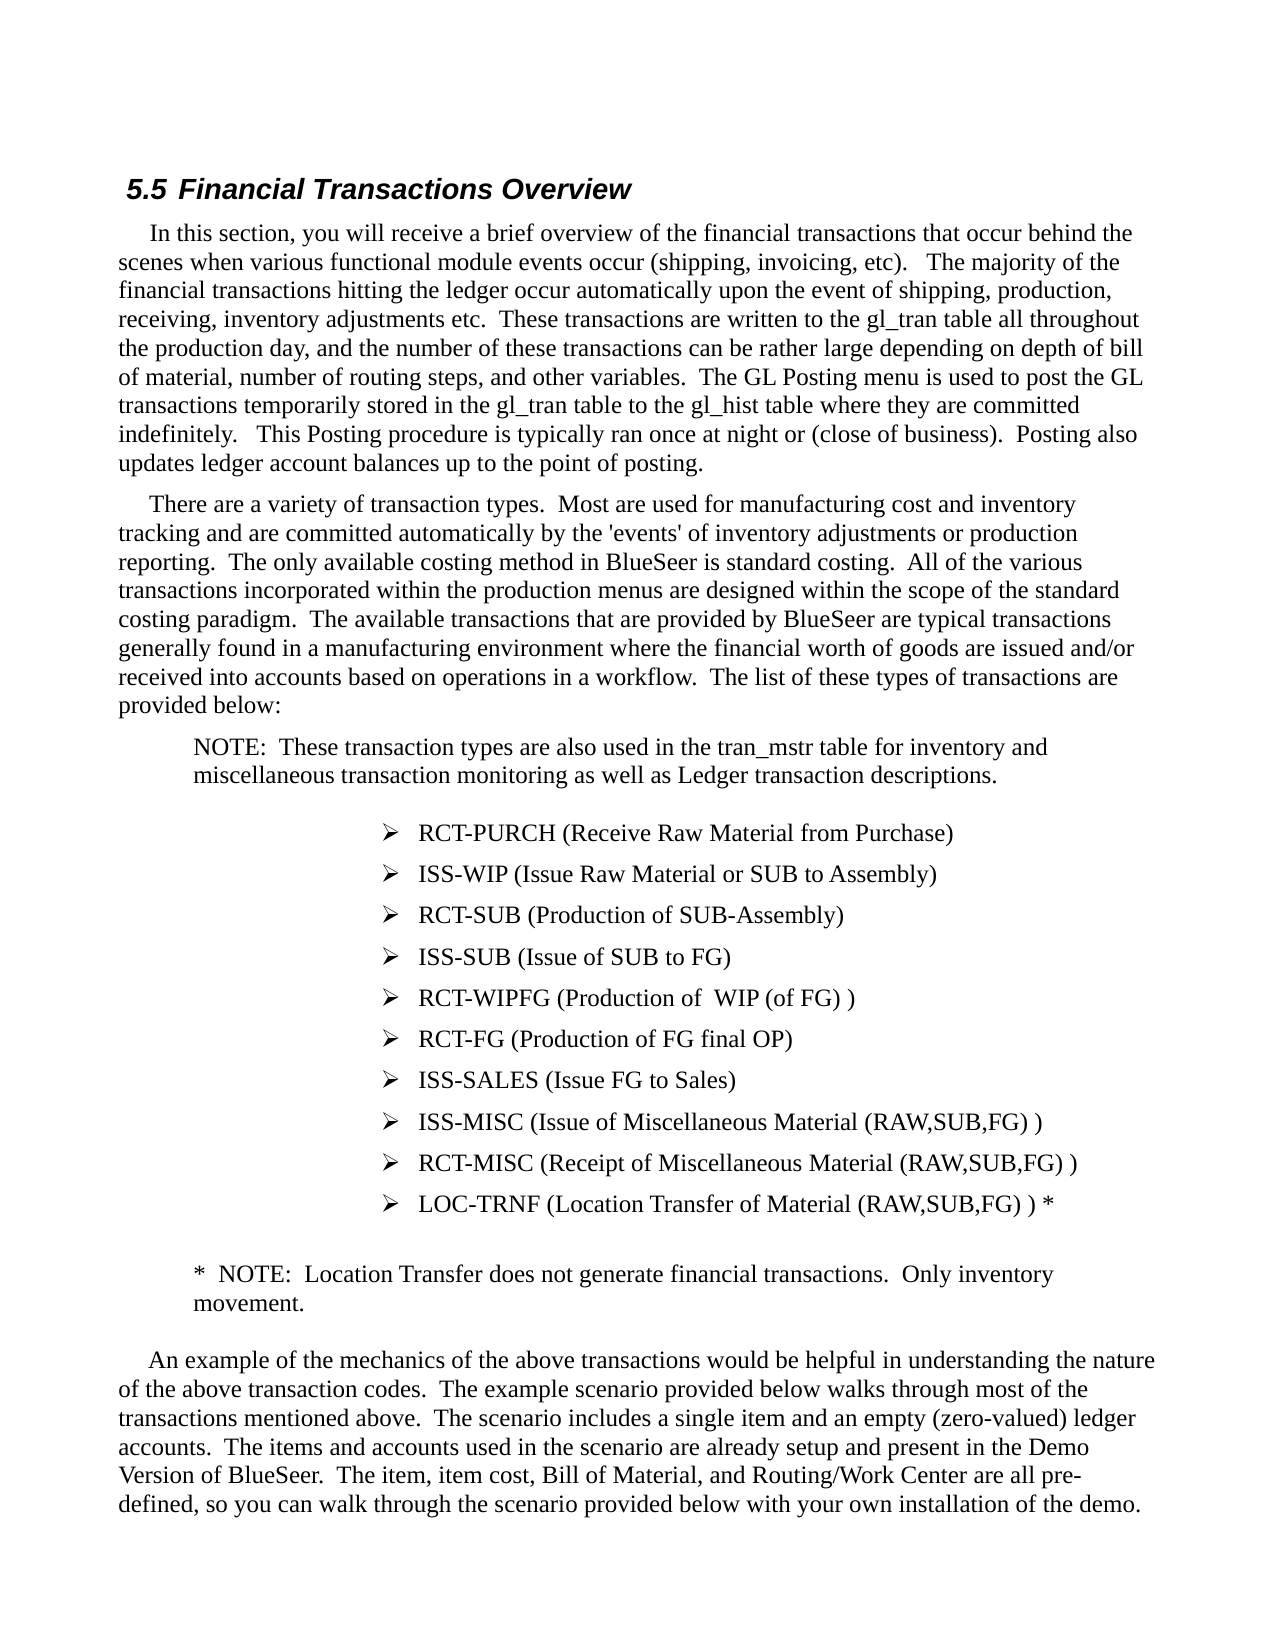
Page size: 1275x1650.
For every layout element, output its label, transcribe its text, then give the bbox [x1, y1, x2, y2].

list ISS-MISC (Issue of Miscellaneous Material (RAW,SUB,FG) ) [381, 1107, 1157, 1135]
list * NOTE: Location Transfer does not generate financial transactions. Only inventory movement. [156, 1259, 1157, 1317]
list ISS-SUB (Issue of SUB to FG) [381, 942, 1157, 970]
list NOTE: These transaction types are also used in the tran_mstr table for inventory and miscellaneous transaction monitoring as well as Ledger transaction descriptions. [156, 732, 1157, 789]
list RCT-SUB (Production of SUB-Assembly) [381, 900, 1157, 929]
text In this section, you will receive a brief overview of the financial transactions that occur behind the scenes when various functional module events occur (shipping, invoicing, etc). The majority of the financial transactions hitting the ledger occur automatically upon the event of shipping, production, receiving, inventory adjustments etc. These transactions are written to the gl_tran table all throughout the production day, and the number of these transactions can be rather large depending on depth of bill of material, number of routing steps, and other variables. The GL Posting menu is used to post the GL transactions temporarily stored in the gl_tran table to the gl_hist table where they are committed indefinitely. This Posting procedure is typically ran once at night or (close of business). Posting also updates ledger account balances up to the point of posting. [118, 218, 1157, 477]
list LOC-TRNF (Location Transfer of Material (RAW,SUB,FG) ) * [381, 1189, 1157, 1218]
list RCT-WIPFG (Production of WIP (of FG) ) [381, 983, 1157, 1012]
list RCT-MISC (Receipt of Miscellaneous Material (RAW,SUB,FG) ) [381, 1148, 1157, 1177]
text There are a variety of transaction types. Most are used for manufacturing cost and inventory tracking and are committed automatically by the 'events' of inventory adjustments or production reporting. The only available costing method in BlueSeer is standard costing. All of the various transactions incorporated within the production menus are designed within the scope of the standard costing paradigm. The available transactions that are provided by BlueSeer are typical transactions generally found in a manufacturing environment where the financial worth of goods are issued and/or received into accounts based on operations in a workflow. The list of these types of transactions are provided below: [118, 489, 1157, 719]
list ISS-WIP (Issue Raw Material or SUB to Assembly) [381, 859, 1157, 888]
text An example of the mechanics of the above transactions would be helpful in understanding the nature of the above transaction codes. The example scenario provided below walks through most of the transactions mentioned above. The scenario includes a single item and an empty (zero-valued) ledger accounts. The items and accounts used in the scenario are already setup and present in the Demo Version of BlueSeer. The item, item cost, Bill of Material, and Routing/Work Center are all pre-defined, so you can walk through the scenario provided below with your own installation of the demo. [118, 1345, 1157, 1518]
list RCT-PURCH (Receive Raw Material from Purchase) [381, 818, 1157, 847]
subtitle Financial Transactions Overview [118, 172, 1157, 205]
list ISS-SALES (Issue FG to Sales) [381, 1065, 1157, 1094]
list RCT-FG (Production of FG final OP) [381, 1024, 1157, 1053]
